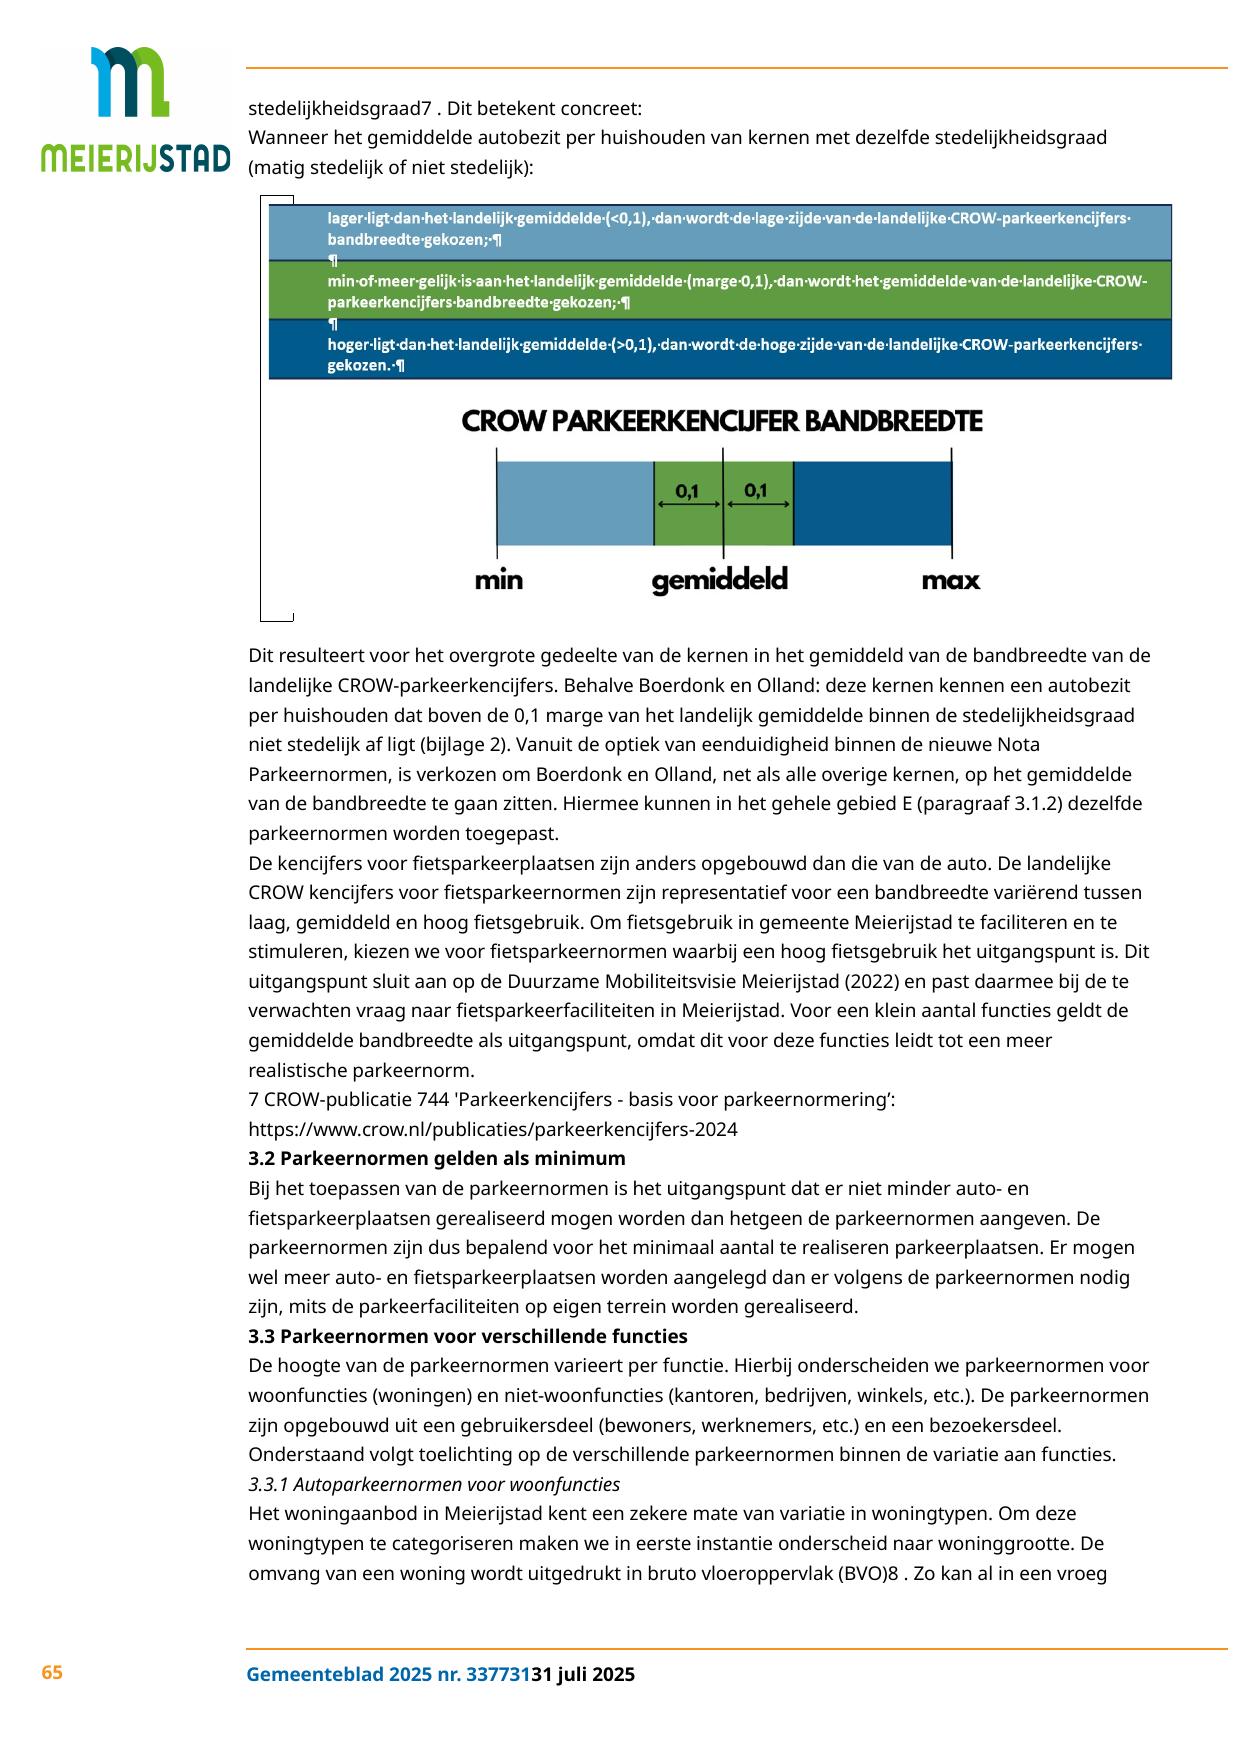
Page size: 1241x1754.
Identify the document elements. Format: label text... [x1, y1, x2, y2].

picture [326, 358, 388, 375]
text 3.2 Parkeernormen gelden als minimum [248, 1146, 1152, 1171]
text Het woningaanbod in Meierijstad kent een zekere mate van variatie in woningtypen. Om deze woningtypen te categoriseren maken we in eerste instantie onderscheid naar woninggrootte. De omvang van een woning wordt uitgedrukt in bruto vloeroppervlak (BVO)8 . Zo kan al in een vroeg [248, 1501, 1152, 1585]
text stedelijkheidsgraad7 . Dit betekent concreet: [248, 95, 1152, 121]
text Bij het toepassen van de parkeernormen is het uitgangspunt dat er niet minder auto- en fietsparkeerplaatsen gerealiseerd mogen worden dan hetgeen de parkeernormen aangeven. De parkeernormen zijn dus bepalend voor het minimaal aantal te realiseren parkeerplaatsen. Er mogen wel meer auto- en fietsparkeerplaatsen worden aangelegd dan er volgens de parkeernormen nodig zijn, mits de parkeerfaciliteiten op eigen terrein worden gerealiseerd. [248, 1175, 1152, 1319]
text 3.3.1 Autoparkeernormen voor woonfuncties [248, 1471, 1152, 1497]
text Dit resulteert voor het overgrote gedeelte van de kernen in het gemiddeld van de bandbreedte van de landelijke CROW-parkeerkencijfers. Behalve Boerdonk en Olland: deze kernen kennen een autobezit per huishouden dat boven de 0,1 marge van het landelijk gemiddelde binnen de stedelijkheidsgraad niet stedelijk af ligt (bijlage 2). Vanuit de optiek van eenduidigheid binnen de nieuwe Nota Parkeernormen, is verkozen om Boerdonk en Olland, net als alle overige kernen, op het gemiddelde van de bandbreedte te gaan zitten. Hiermee kunnen in het gehele gebied E (paragraaf 3.1.2) dezelfde parkeernormen worden toegepast. [248, 643, 1152, 846]
text Wanneer het gemiddelde autobezit per huishouden van kernen met dezelfde stedelijkheidsgraad (matig stedelijk of niet stedelijk): [248, 124, 1152, 180]
text 7 CROW-publicatie 744 'Parkeerkencijfers - basis voor parkeernormering’: https://www.crow.nl/publicaties/parkeerkencijfers-2024 [248, 1086, 1152, 1142]
picture [268, 204, 1173, 613]
text De hoogte van de parkeernormen varieert per functie. Hierbij onderscheiden we parkeernormen voor woonfuncties (woningen) en niet-woonfuncties (kantoren, bedrijven, winkels, etc.). De parkeernormen zijn opgebouwd uit een gebruikersdeel (bewoners, werknemers, etc.) en een bezoekersdeel. Onderstaand volgt toelichting op de verschillende parkeernormen binnen de variatie aan functies. [248, 1353, 1152, 1467]
picture [41, 47, 231, 172]
text De kencijfers voor fietsparkeerplaatsen zijn anders opgebouwd dan die van de auto. De landelijke CROW kencijfers voor fietsparkeernormen zijn representatief voor een bandbreedte variërend tussen laag, gemiddeld en hoog fietsgebruik. Om fietsgebruik in gemeente Meierijstad te faciliteren en te stimuleren, kiezen we voor fietsparkeernormen waarbij een hoog fietsgebruik het uitgangspunt is. Dit uitgangspunt sluit aan op de Duurzame Mobiliteitsvisie Meierijstad (2022) en past daarmee bij de te verwachten vraag naar fietsparkeerfaciliteiten in Meierijstad. Voor een klein aantal functies geldt de gemiddelde bandbreedte als uitgangspunt, omdat dit voor deze functies leidt tot een meer realistische parkeernorm. [248, 850, 1152, 1082]
text 3.3 Parkeernormen voor verschillende functies [248, 1323, 1152, 1349]
